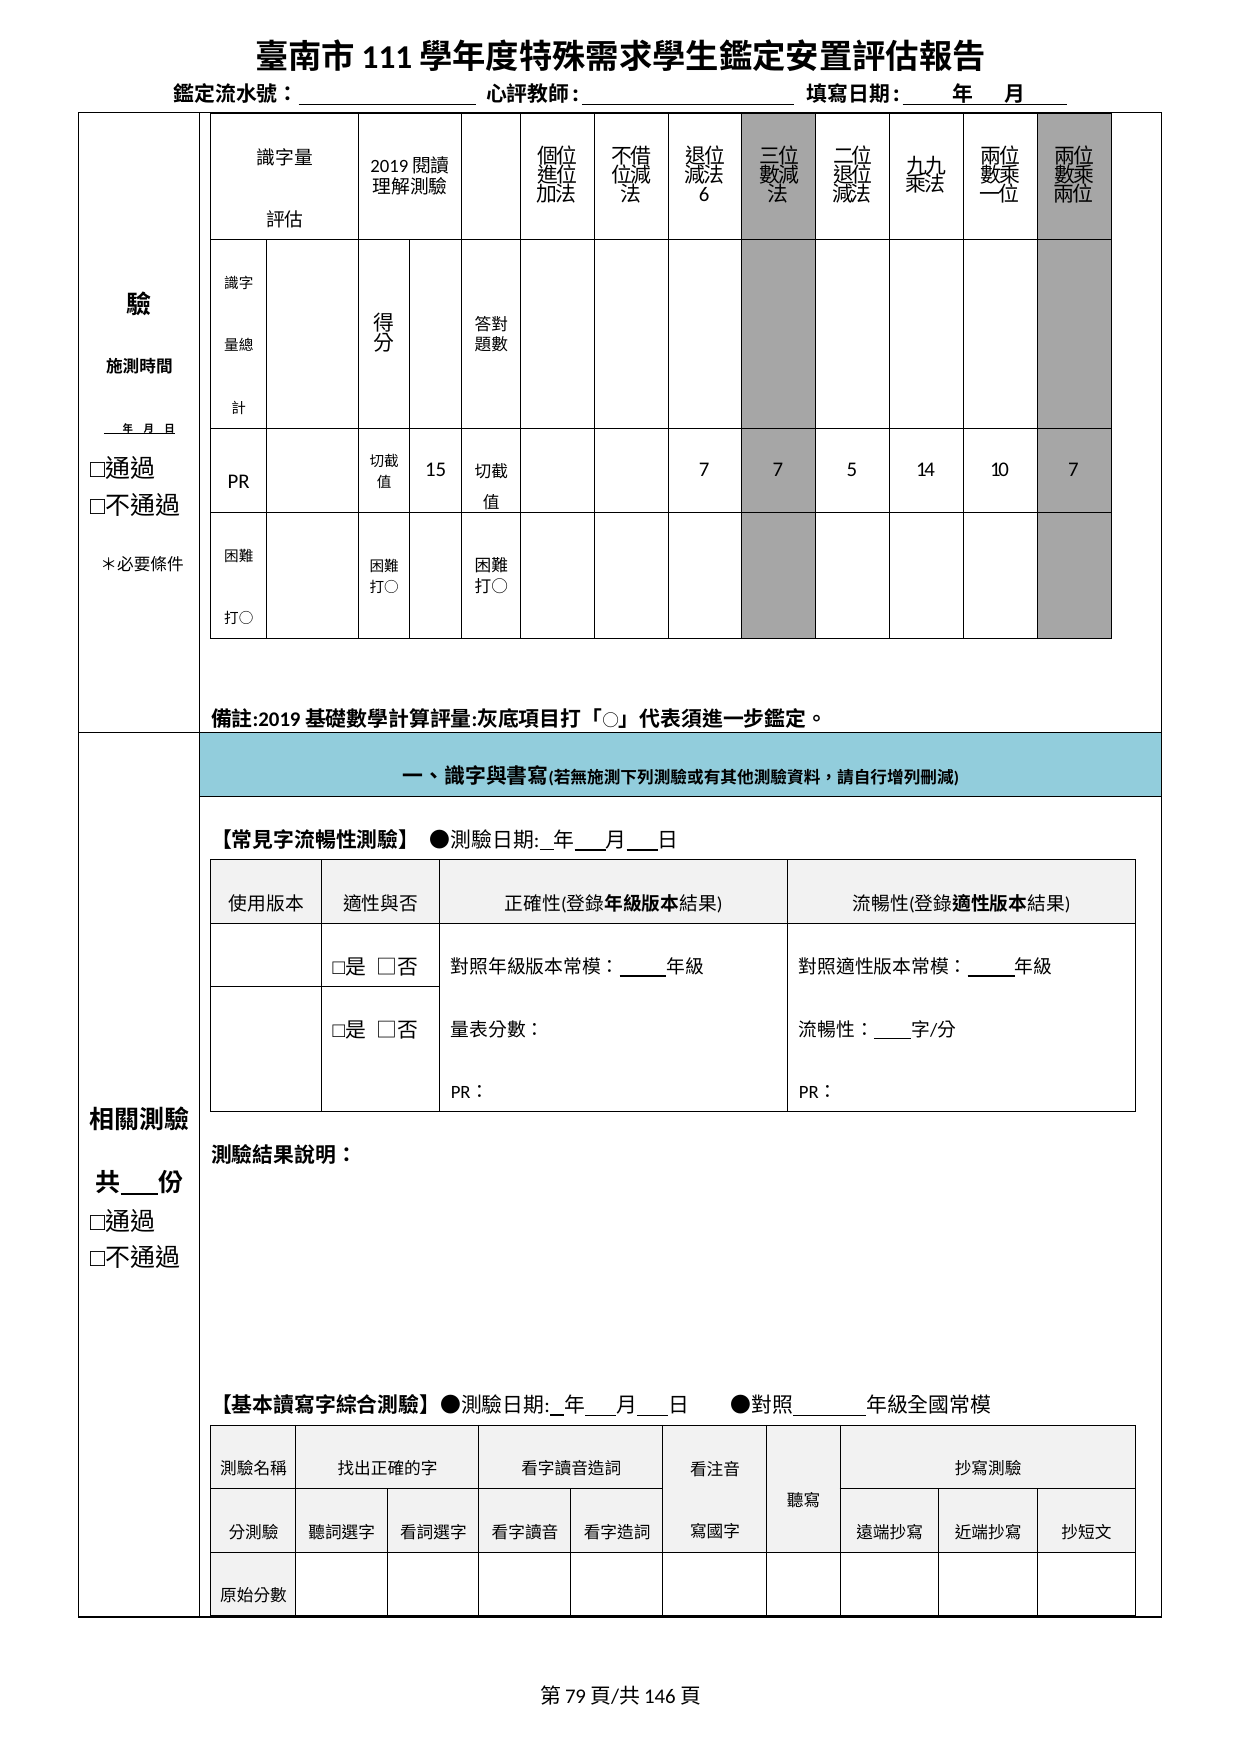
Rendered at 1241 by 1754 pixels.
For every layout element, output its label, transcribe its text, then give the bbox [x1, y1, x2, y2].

table_cell [595, 240, 668, 428]
table_cell [410, 240, 461, 428]
table_cell 近端抄寫 [939, 1489, 1037, 1552]
table_cell 備註:2019基礎數學計算評量:灰底項目打「○」代表須進一步鑑定。 [200, 113, 1161, 732]
table_cell [521, 429, 594, 512]
table_cell 切截值 [359, 429, 409, 512]
table_cell 對照年級版本常模： 年級 量表分數： PR： [440, 924, 787, 1111]
table_cell [663, 1553, 766, 1615]
table_cell 抄短文 [1038, 1489, 1135, 1552]
table_cell 答對題數 [462, 240, 520, 428]
table_cell [669, 240, 741, 428]
table_cell 7 [742, 429, 815, 512]
table_header 找出正確的字 [296, 1426, 478, 1488]
table_cell [462, 114, 520, 239]
table_cell 對照適性版本常模： 年級 流暢性： 字/分 PR： [788, 924, 1135, 1111]
table_cell [742, 240, 815, 428]
table_cell 個位進位加法 [521, 114, 594, 239]
table_header 測驗名稱 [211, 1426, 295, 1488]
table_cell [521, 240, 594, 428]
table_cell 得分 [359, 240, 409, 428]
table_cell 看字讀音 [479, 1489, 570, 1552]
table_cell 三位數減法 [742, 114, 815, 239]
table_header 適性與否 [322, 860, 439, 923]
table_cell [816, 240, 889, 428]
table_cell 識字量總計 [211, 240, 266, 428]
table_header 抄寫測驗 [841, 1426, 1135, 1488]
table_cell [964, 240, 1037, 428]
table_cell 分測驗 [211, 1489, 295, 1552]
table_cell 原始分數 [211, 1553, 295, 1615]
table_cell [479, 1553, 570, 1615]
table_cell [211, 987, 321, 1111]
table_cell 不借位減法 [595, 114, 668, 239]
table_cell 15 [410, 429, 461, 512]
table_cell 驗 施測時間 年 月 日 □通過 □不通過 ＊必要條件 [79, 113, 199, 732]
table_cell [816, 513, 889, 638]
table_cell 14 [890, 429, 963, 512]
table_cell 7 [669, 429, 741, 512]
table_header 看字讀音造詞 [479, 1426, 662, 1488]
table_cell [1038, 513, 1111, 638]
table_cell [267, 429, 358, 512]
table_cell 困難打○ [211, 513, 266, 638]
table_cell 7 [1038, 429, 1111, 512]
table_cell [296, 1553, 387, 1615]
table_cell 切截 值 [462, 429, 520, 512]
table_cell 退位減法6 [669, 114, 741, 239]
table_cell 兩位數乘兩位 [1038, 114, 1111, 239]
table_cell [890, 240, 963, 428]
table_cell [571, 1553, 662, 1615]
table_cell 困難打○ [462, 513, 520, 638]
table_cell [595, 513, 668, 638]
table_cell □是 □否 [322, 924, 439, 986]
table_header 正確性(登錄年級版本結果) [440, 860, 787, 923]
table_cell 識字量 評估 [211, 114, 358, 239]
table_cell 困難打○ [359, 513, 409, 638]
table_cell 九九乘法 [890, 114, 963, 239]
table_cell [388, 1553, 478, 1615]
table_cell 兩位數乘一位 [964, 114, 1037, 239]
table_cell 遠端抄寫 [841, 1489, 938, 1552]
table_header 流暢性(登錄適性版本結果) [788, 860, 1135, 923]
table_cell [1038, 1553, 1135, 1615]
table_cell [742, 513, 815, 638]
table_cell 2019閱讀理解測驗 [359, 114, 461, 239]
table_cell 看字造詞 [571, 1489, 662, 1552]
table_cell 聽詞選字 [296, 1489, 387, 1552]
table_header 看注音 寫國字 [663, 1426, 766, 1552]
table_cell 一、識字與書寫(若無施測下列測驗或有其他測驗資料，請自行增列刪減) [200, 733, 1161, 796]
table_cell [521, 513, 594, 638]
table_cell [767, 1553, 840, 1615]
table_cell [841, 1553, 938, 1615]
table_cell [939, 1553, 1037, 1615]
table_cell [669, 513, 741, 638]
table_cell [595, 429, 668, 512]
table_cell 【常見字流暢性測驗】 ●測驗日期: 年 月 日 測驗結果說明： 【基本讀寫字綜合測驗】●測驗日期: 年 月 日 ●對照 年級全國常模 [200, 797, 1161, 1616]
table_header 聽寫 [767, 1426, 840, 1552]
table_header 使用版本 [211, 860, 321, 923]
table_cell □是 □否 [322, 987, 439, 1111]
table_cell [211, 924, 321, 986]
table_cell 相關測驗 共 份 □通過 □不通過 [79, 733, 199, 1616]
table_cell 看詞選字 [388, 1489, 478, 1552]
table_cell [1038, 240, 1111, 428]
table_cell [890, 513, 963, 638]
table_cell [410, 513, 461, 638]
table_cell 二位退位減法 [816, 114, 889, 239]
table_cell 5 [816, 429, 889, 512]
table_cell PR [211, 429, 266, 512]
table_cell 10 [964, 429, 1037, 512]
table_cell [964, 513, 1037, 638]
table_cell [267, 240, 358, 428]
table_cell [267, 513, 358, 638]
